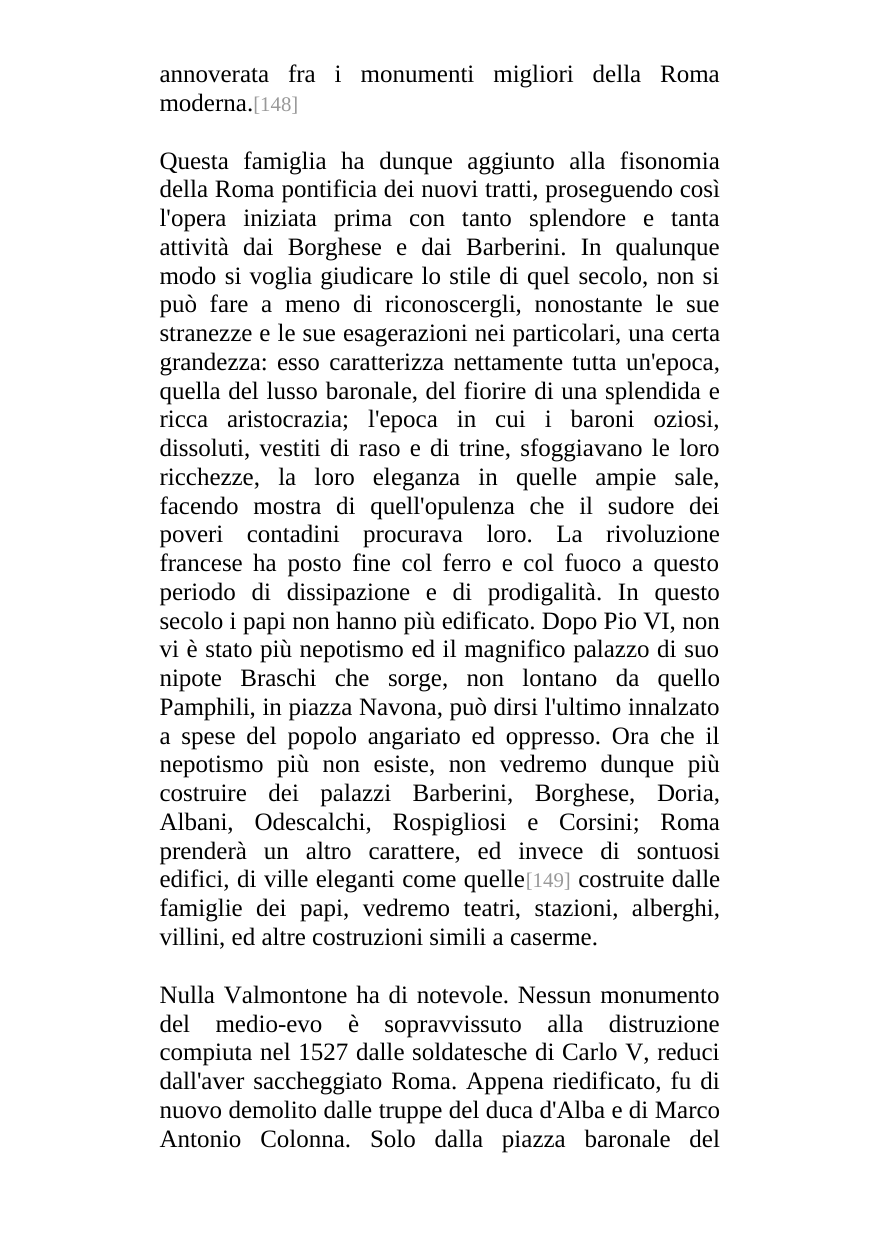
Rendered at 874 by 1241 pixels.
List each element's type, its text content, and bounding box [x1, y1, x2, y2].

text annoverata fra i monumenti migliori della Roma moderna.[148] [159, 59, 720, 117]
text Questa famiglia ha dunque aggiunto alla fisonomia della Roma pontificia dei nuovi tratti, proseguendo così l'opera iniziata prima con tanto splendore e tanta attività dai Borghese e dai Barberini. In qualunque modo si voglia giudicare lo stile di quel secolo, non si può fare a meno di riconoscergli, nonostante le sue stranezze e le sue esagerazioni nei particolari, una certa grandezza: esso caratterizza nettamente tutta un'epoca, quella del lusso baronale, del fiorire di una splendida e ricca aristocrazia; l'epoca in cui i baroni oziosi, dissoluti, vestiti di raso e di trine, sfoggiavano le loro ricchezze, la loro eleganza in quelle ampie sale, facendo mostra di quell'opulenza che il sudore dei poveri contadini procurava loro. La rivoluzione francese ha posto fine col ferro e col fuoco a questo periodo di dissipazione e di prodigalità. In questo secolo i papi non hanno più edificato. Dopo Pio VI, non vi è stato più nepotismo ed il magnifico palazzo di suo nipote Braschi che sorge, non lontano da quello Pamphili, in piazza Navona, può dirsi l'ultimo innalzato a spese del popolo angariato ed oppresso. Ora che il nepotismo più non esiste, non vedremo dunque più costruire dei palazzi Barberini, Borghese, Doria, Albani, Odescalchi, Rospigliosi e Corsini; Roma prenderà un altro carattere, ed invece di sontuosi edifici, di ville eleganti come quelle[149] costruite dalle famiglie dei papi, vedremo teatri, stazioni, alberghi, villini, ed altre costruzioni simili a caserme. [159, 146, 720, 951]
text Nulla Valmontone ha di notevole. Nessun monumento del medio-evo è sopravvissuto alla distruzione compiuta nel 1527 dalle soldatesche di Carlo V, reduci dall'aver saccheggiato Roma. Appena riedificato, fu di nuovo demolito dalle truppe del duca d'Alba e di Marco Antonio Colonna. Solo dalla piazza baronale del [159, 980, 720, 1152]
